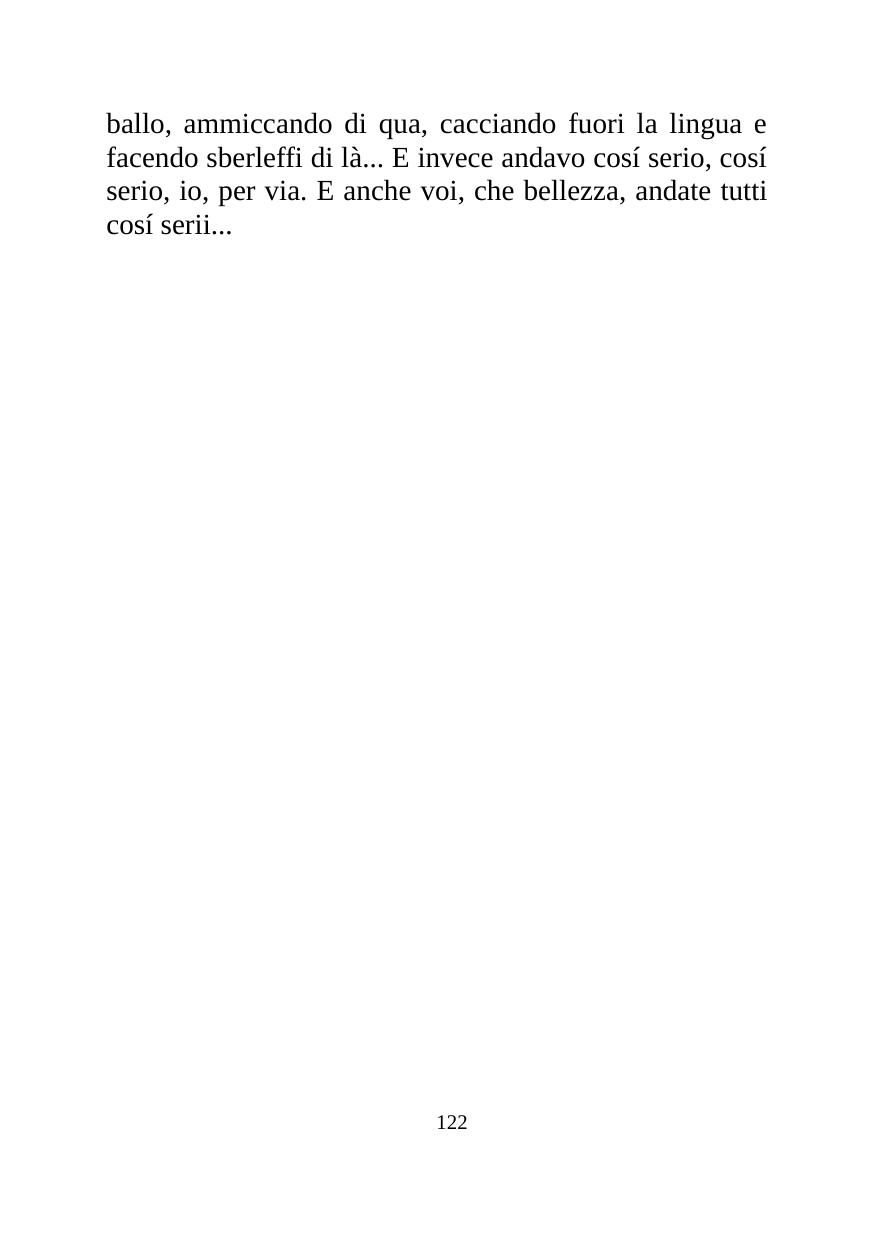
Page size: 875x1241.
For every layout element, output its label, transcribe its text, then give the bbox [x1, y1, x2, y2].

text ballo, ammiccando di qua, cacciando fuori la lingua e facendo sberleffi di là... E invece andavo cosí serio, cosí serio, io, per via. E anche voi, che bellezza, andate tutti cosí serii... [106, 106, 768, 240]
